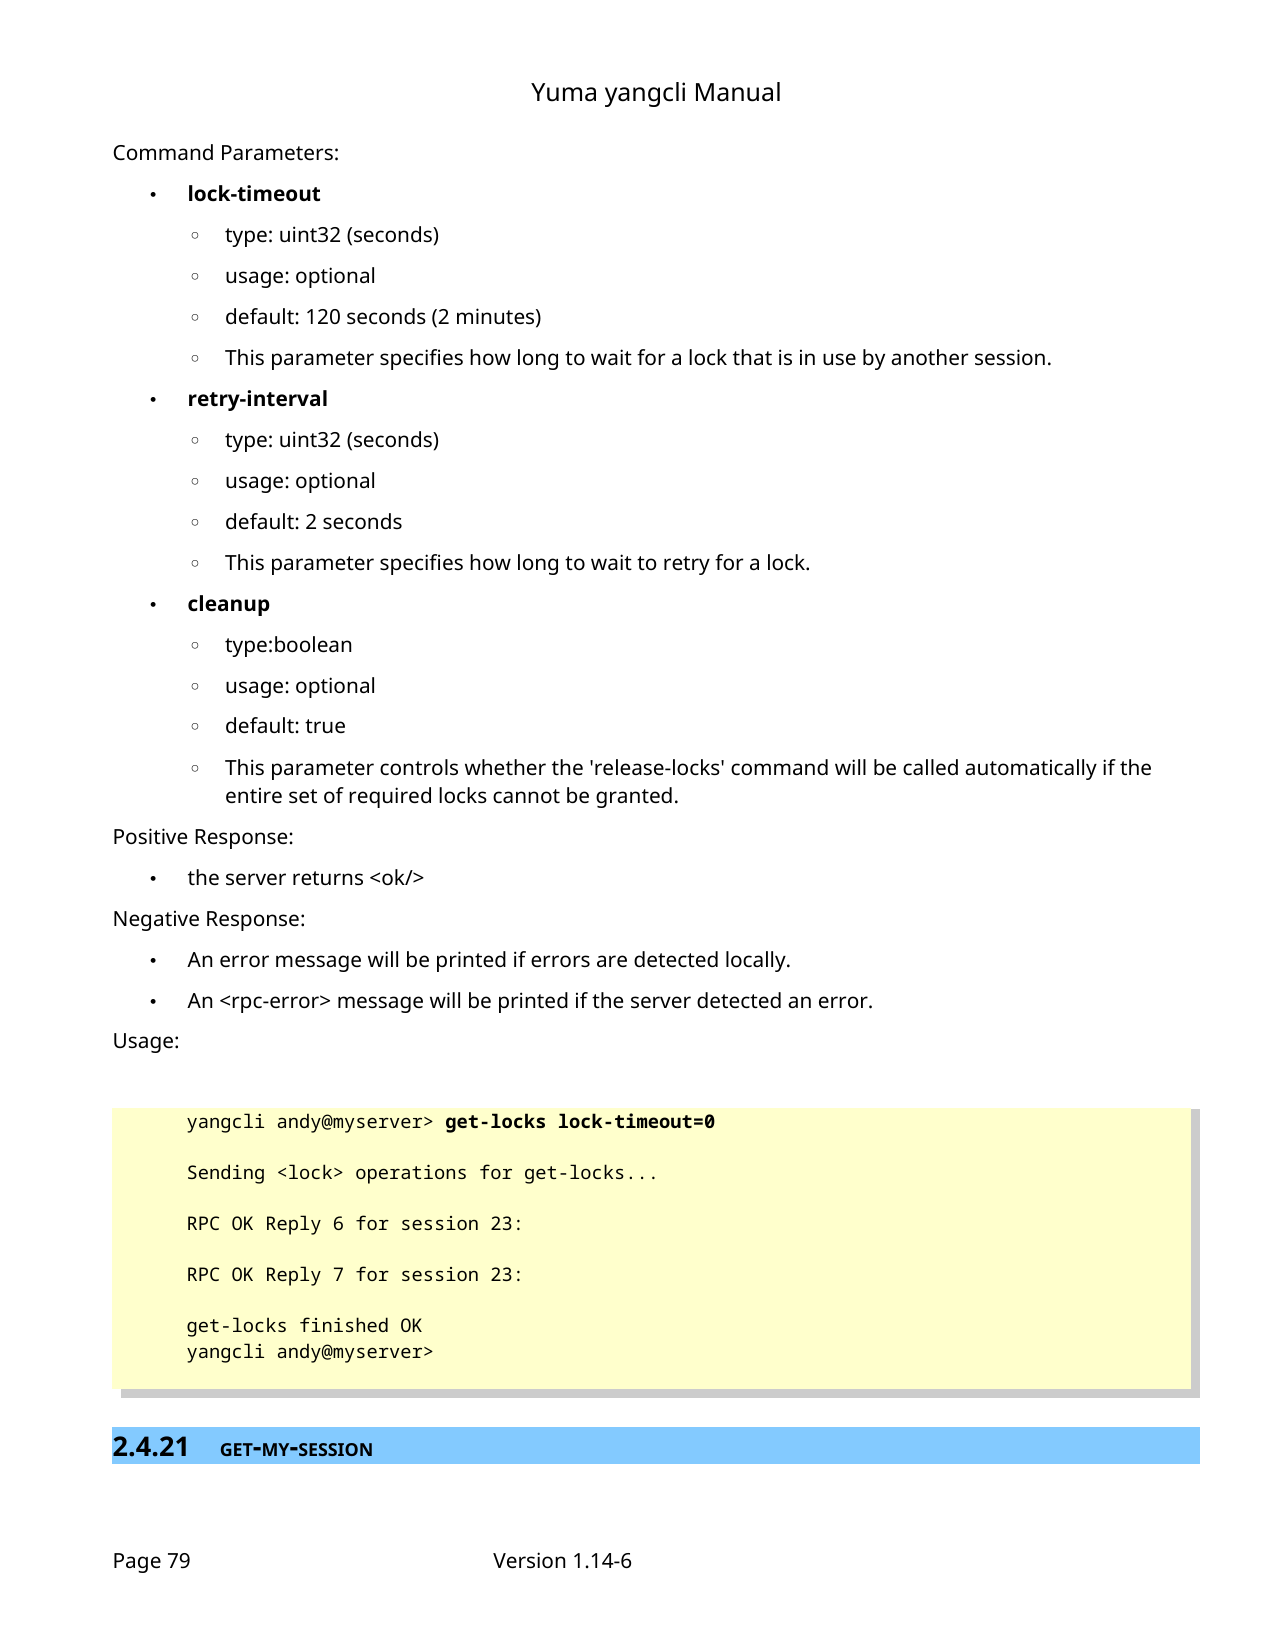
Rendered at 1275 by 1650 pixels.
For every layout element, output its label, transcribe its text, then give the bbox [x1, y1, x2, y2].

text Command Parameters: [112, 138, 1200, 167]
list the server returns <ok/> [150, 863, 1200, 891]
list usage: optional [187, 466, 1200, 494]
list retry-interval [150, 384, 1200, 413]
list type:boolean [187, 630, 1200, 658]
text Usage: [112, 1027, 1200, 1055]
text RPC OK Reply 6 for session 23: [112, 1211, 1191, 1236]
list usage: optional [187, 261, 1200, 290]
list usage: optional [187, 671, 1200, 699]
list type: uint32 (seconds) [187, 220, 1200, 249]
list cleanup [150, 589, 1200, 617]
list An error message will be printed if errors are detected locally. [150, 945, 1200, 973]
text get-locks finished OK [112, 1313, 1191, 1338]
text RPC OK Reply 7 for session 23: [112, 1262, 1191, 1287]
text yangcli andy@myserver> get-locks lock-timeout=0 [112, 1108, 1191, 1159]
list default: true [187, 712, 1200, 740]
list default: 2 seconds [187, 507, 1200, 535]
text Positive Response: [112, 822, 1200, 850]
subtitle get-my-session [112, 1427, 1200, 1464]
list lock-timeout [150, 179, 1200, 208]
text yangcli andy@myserver> [112, 1338, 1191, 1364]
list This parameter controls whether the 'release-locks' command will be called automatically if the entire set of required locks cannot be granted. [187, 753, 1200, 809]
list An <rpc-error> message will be printed if the server detected an error. [150, 986, 1200, 1014]
text Sending <lock> operations for get-locks... [112, 1159, 1191, 1185]
list This parameter specifies how long to wait for a lock that is in use by another session. [187, 343, 1200, 372]
list default: 120 seconds (2 minutes) [187, 302, 1200, 331]
text Negative Response: [112, 904, 1200, 932]
list type: uint32 (seconds) [187, 425, 1200, 453]
list This parameter specifies how long to wait to retry for a lock. [187, 548, 1200, 576]
